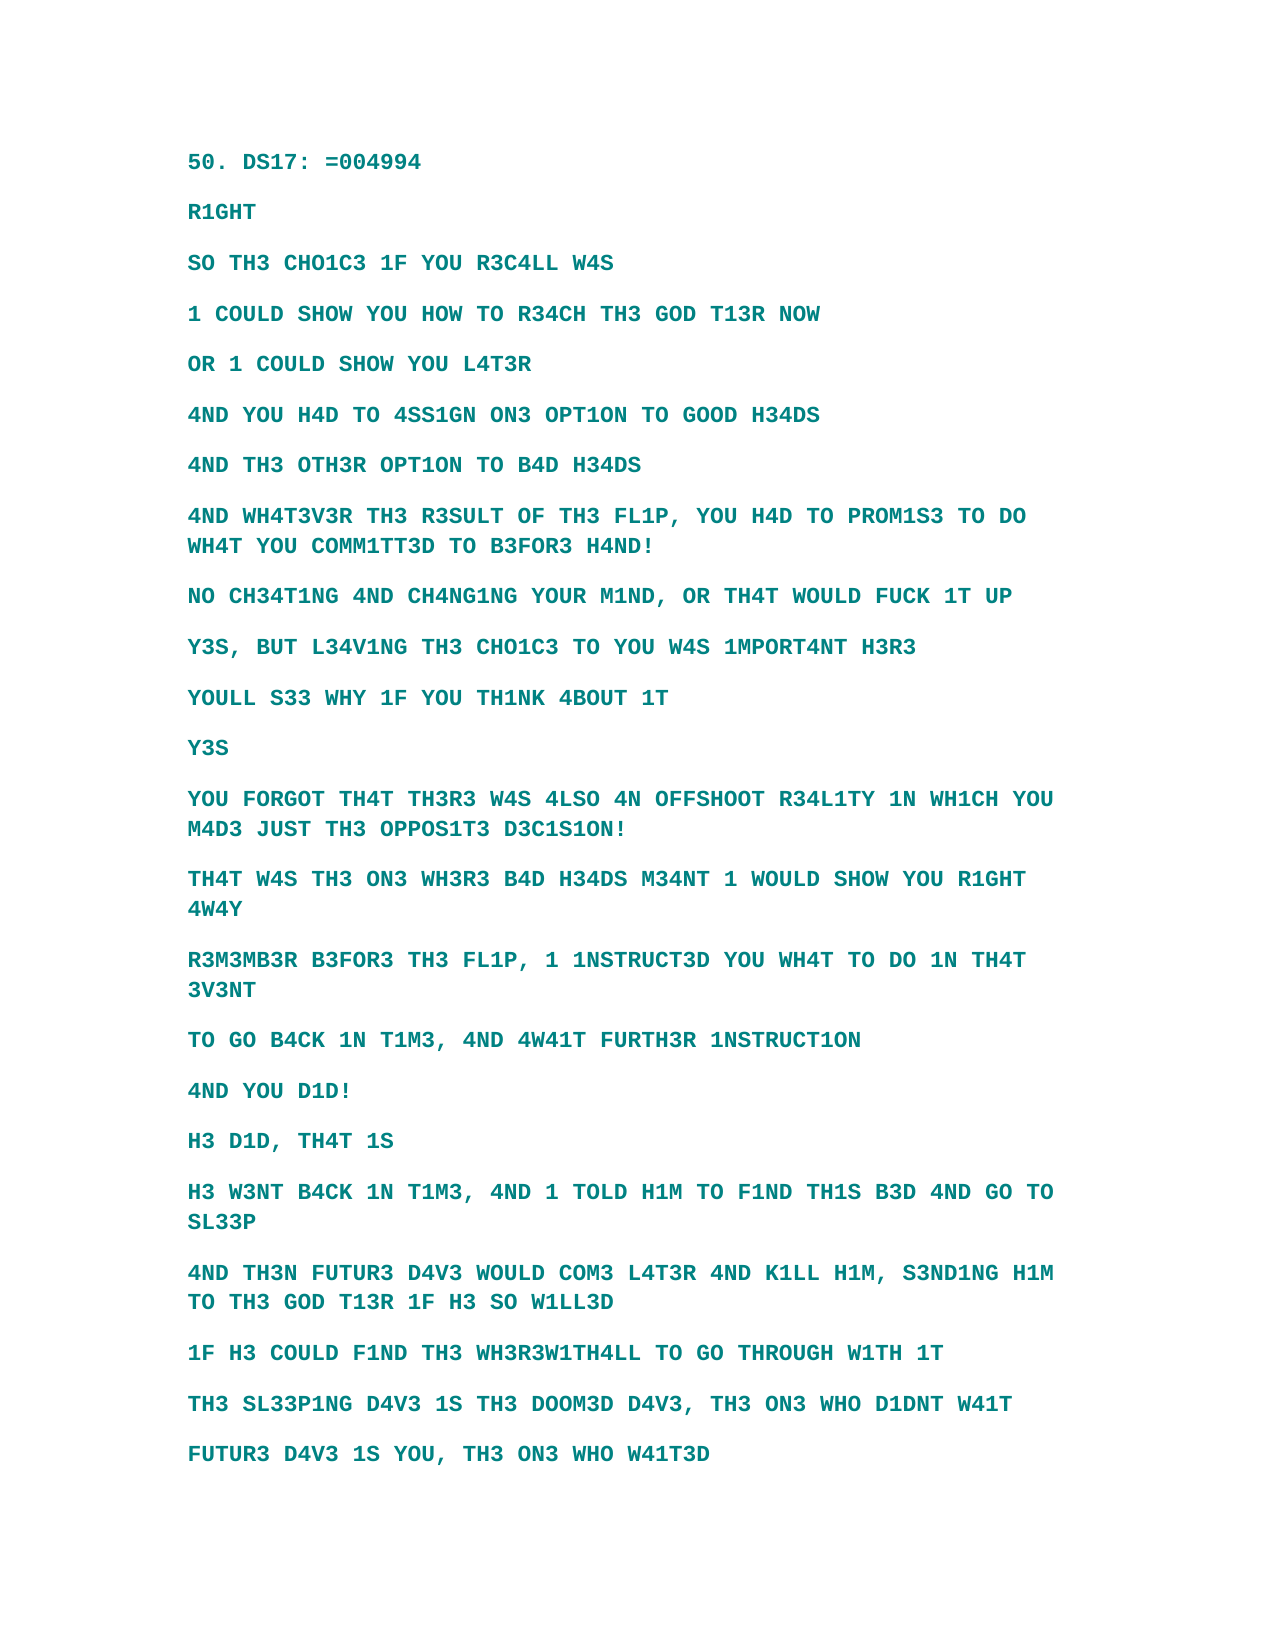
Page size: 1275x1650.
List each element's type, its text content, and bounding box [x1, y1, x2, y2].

text OR 1 COULD SHOW YOU L4T3R [187, 352, 1087, 378]
text H3 W3NT B4CK 1N T1M3, 4ND 1 TOLD H1M TO F1ND TH1S B3D 4ND GO TO SL33P [187, 1180, 1087, 1236]
text R1GHT [187, 201, 1087, 227]
text 1 COULD SHOW YOU HOW TO R34CH TH3 GOD T13R NOW [187, 302, 1087, 328]
text YOU FORGOT TH4T TH3R3 W4S 4LSO 4N OFFSHOOT R34L1TY 1N WH1CH YOU M4D3 JUST TH3 OPPOS1T3 D3C1S1ON! [187, 787, 1087, 843]
text Y3S [187, 737, 1087, 763]
text R3M3MB3R B3FOR3 TH3 FL1P, 1 1NSTRUCT3D YOU WH4T TO DO 1N TH4T 3V3NT [187, 948, 1087, 1004]
text 4ND YOU H4D TO 4SS1GN ON3 OPT1ON TO GOOD H34DS [187, 403, 1087, 429]
text YOULL S33 WHY 1F YOU TH1NK 4BOUT 1T [187, 686, 1087, 712]
text 4ND TH3 OTH3R OPT1ON TO B4D H34DS [187, 454, 1087, 480]
text SO TH3 CHO1C3 1F YOU R3C4LL W4S [187, 251, 1087, 277]
text NO CH34T1NG 4ND CH4NG1NG YOUR M1ND, OR TH4T WOULD FUCK 1T UP [187, 585, 1087, 611]
text Y3S, BUT L34V1NG TH3 CHO1C3 TO YOU W4S 1MPORT4NT H3R3 [187, 635, 1087, 661]
text 50. DS17: =004994 [187, 150, 1087, 176]
text H3 D1D, TH4T 1S [187, 1130, 1087, 1156]
text TO GO B4CK 1N T1M3, 4ND 4W41T FURTH3R 1NSTRUCT1ON [187, 1028, 1087, 1054]
text 4ND WH4T3V3R TH3 R3SULT OF TH3 FL1P, YOU H4D TO PROM1S3 TO DO WH4T YOU COMM1TT3D TO B3FOR3 H4ND! [187, 504, 1087, 560]
text TH4T W4S TH3 ON3 WH3R3 B4D H34DS M34NT 1 WOULD SHOW YOU R1GHT 4W4Y [187, 868, 1087, 923]
text 1F H3 COULD F1ND TH3 WH3R3W1TH4LL TO GO THROUGH W1TH 1T [187, 1341, 1087, 1367]
text TH3 SL33P1NG D4V3 1S TH3 DOOM3D D4V3, TH3 ON3 WHO D1DNT W41T [187, 1392, 1087, 1418]
text 4ND YOU D1D! [187, 1079, 1087, 1105]
text 4ND TH3N FUTUR3 D4V3 WOULD COM3 L4T3R 4ND K1LL H1M, S3ND1NG H1M TO TH3 GOD T13R 1F H3 SO W1LL3D [187, 1261, 1087, 1317]
text FUTUR3 D4V3 1S YOU, TH3 ON3 WHO W41T3D [187, 1442, 1087, 1468]
